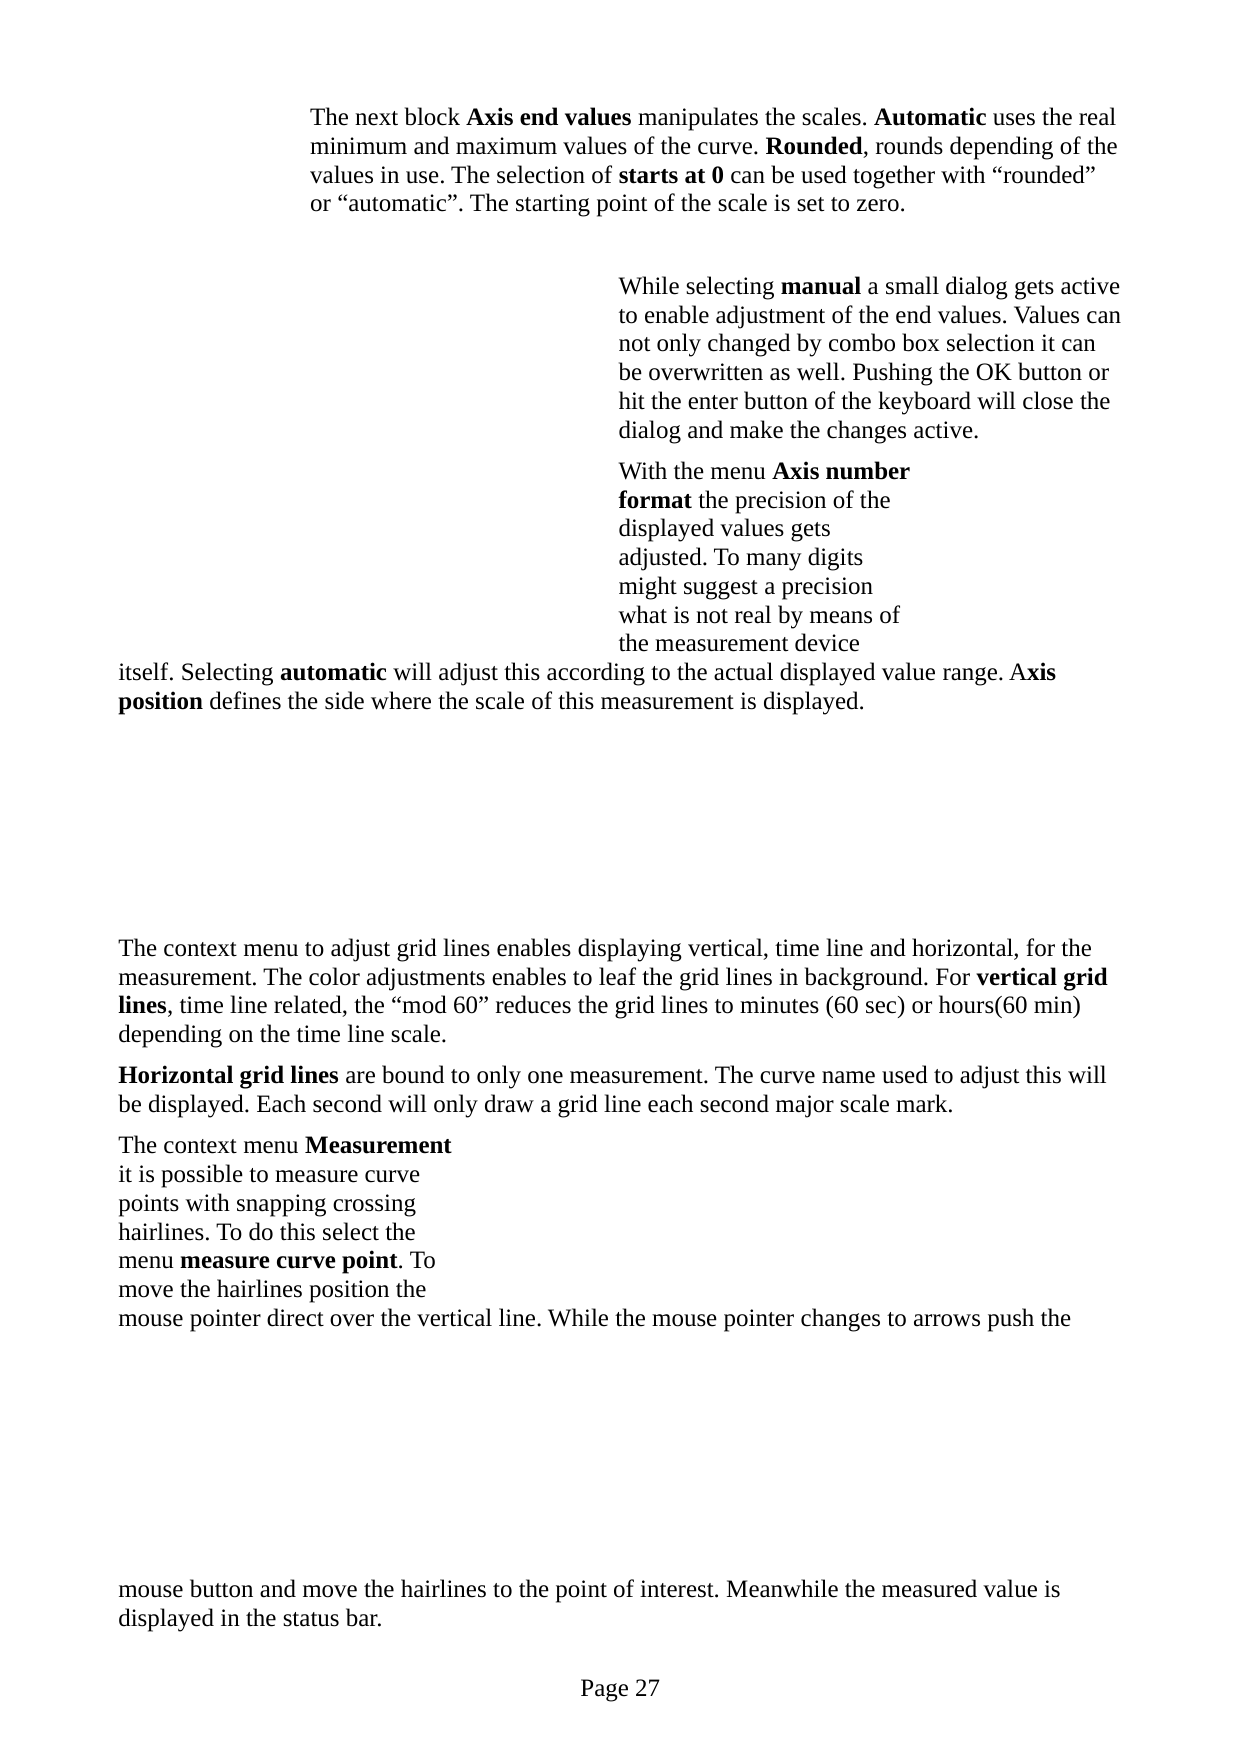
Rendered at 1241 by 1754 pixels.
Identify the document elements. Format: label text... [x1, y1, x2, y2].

text While selecting manual a small dialog gets active to enable adjustment of the end values. Values can not only changed by combo box selection it can be overwritten as well. Pushing the OK button or hit the enter button of the keyboard will close the dialog and make the changes active. [118, 271, 1122, 443]
text Horizontal grid lines are bound to only one measurement. The curve name used to adjust this will be displayed. Each second will only draw a grid line each second major scale mark. [118, 1060, 1122, 1118]
text With the menu Axis number format the precision of the displayed values gets adjusted. To many digits might suggest a precision what is not real by means of the measurement device itself. Selecting automatic will adjust this according to the actual displayed value range. Axis position defines the side where the scale of this measurement is displayed. [118, 456, 1122, 715]
text The context menu Measurement it is possible to measure curve points with snapping crossing hairlines. To do this select the menu measure curve point. To move the hairlines position the mouse pointer direct over the vertical line. While the mouse pointer changes to arrows push the mouse button and move the hairlines to the point of interest. Meanwhile the measured value is displayed in the status bar. [118, 1130, 1122, 1632]
text The context menu to adjust grid lines enables displaying vertical, time line and horizontal, for the measurement. The color adjustments enables to leaf the grid lines in background. For vertical grid lines, time line related, the “mod 60” reduces the grid lines to minutes (60 sec) or hours(60 min) depending on the time line scale. [118, 727, 1122, 1048]
text The next block Axis end values manipulates the scales. Automatic uses the real minimum and maximum values of the curve. Rounded, rounds depending of the values in use. The selection of starts at 0 can be used together with “rounded” or “automatic”. The starting point of the scale is set to zero. [118, 102, 1122, 217]
